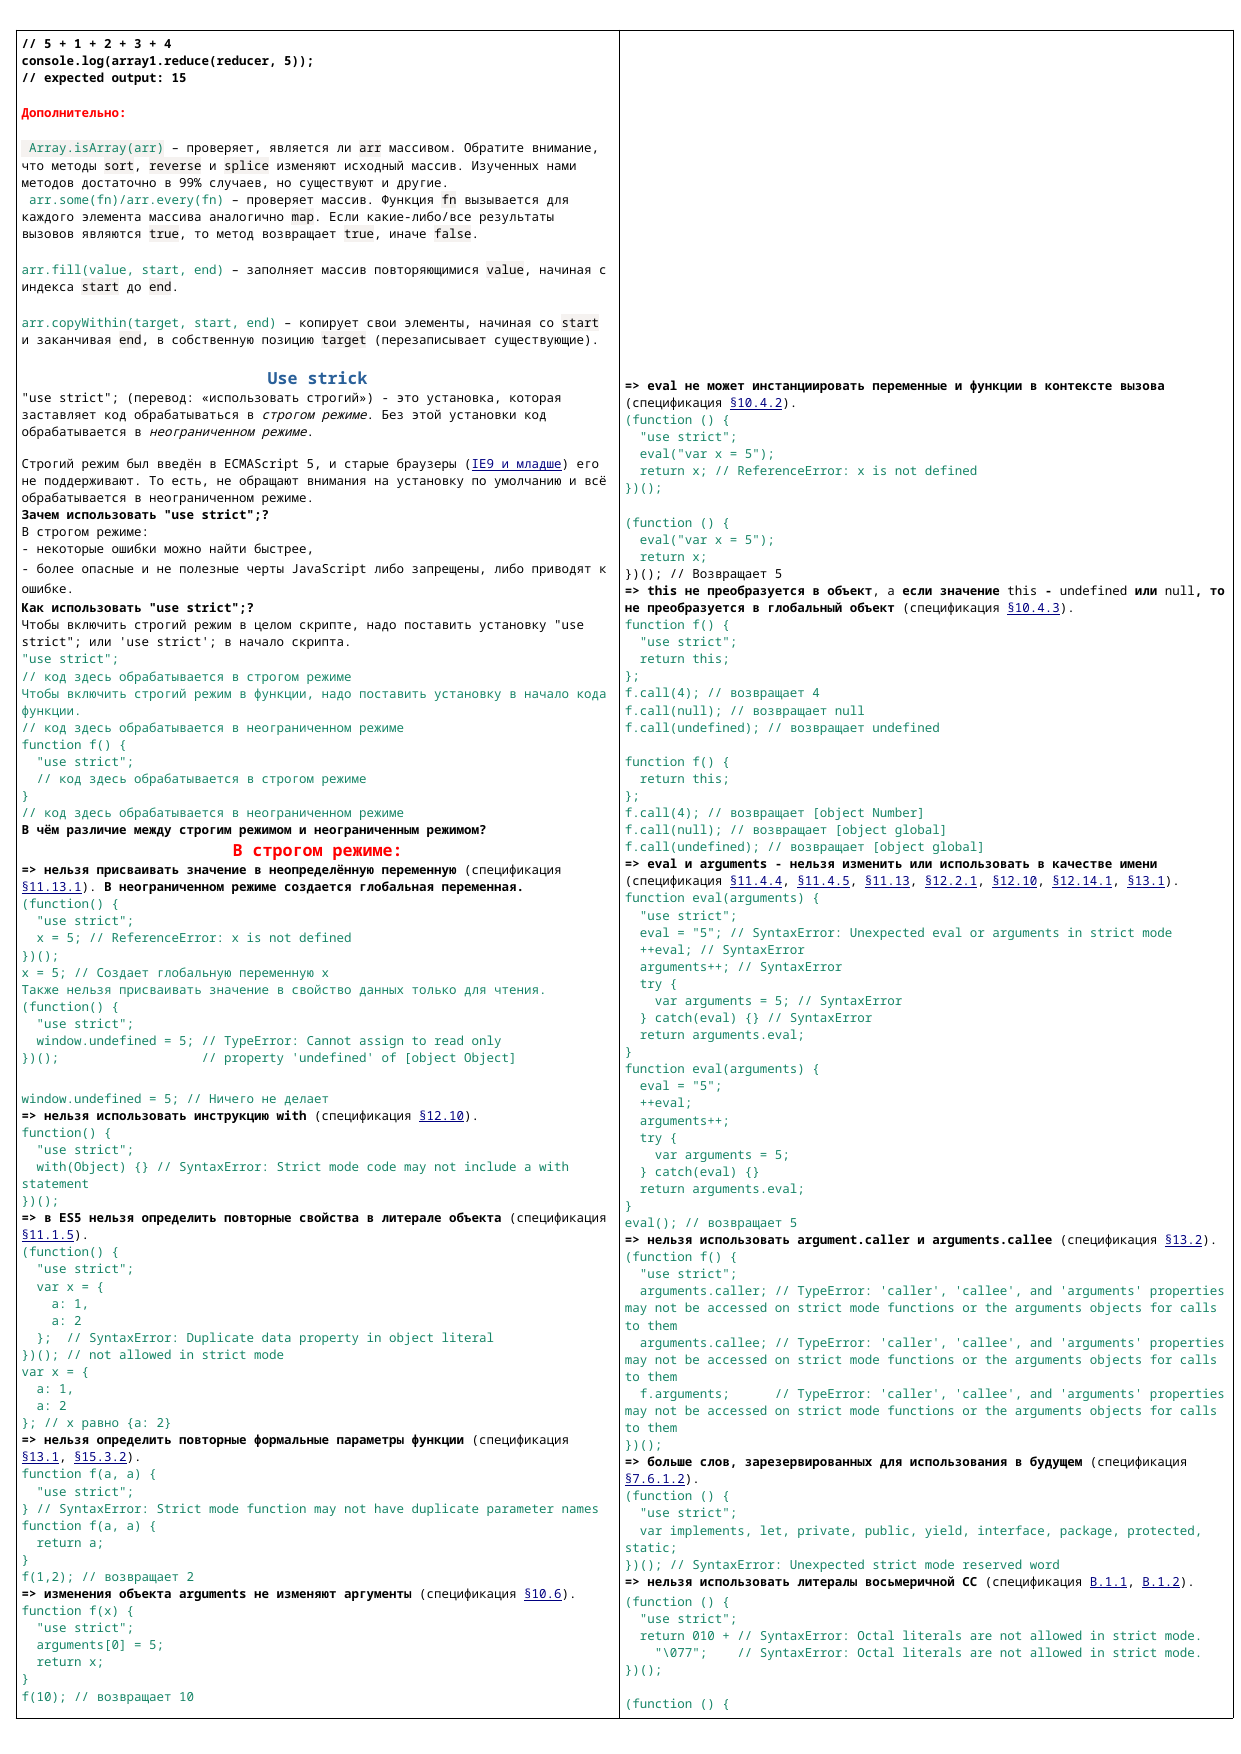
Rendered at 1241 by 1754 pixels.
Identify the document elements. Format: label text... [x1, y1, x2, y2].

table_header => eval не может инстанциировать переменные и функции в контексте вызова (спецификация §10.4.2). (function () { "use strict"; eval("var x = 5"); return x; // ReferenceError: x is not defined })(); (function () { eval("var x = 5"); return x; })(); // Возвращает 5 => this не преобразуется в объект, а если значение this - undefined или null, то не преобразуется в глобальный объект (спецификация §10.4.3). function f() { "use strict"; return this; }; f.call(4); // возвращает 4 f.call(null); // возвращает null f.call(undefined); // возвращает undefined function f() { return this; }; f.call(4); // возвращает [object Number] f.call(null); // возвращает [object global] f.call(undefined); // возвращает [object global] => eval и arguments - нельзя изменить или использовать в качестве имени (спецификация §11.4.4, §11.4.5, §11.13, §12.2.1, §12.10, §12.14.1, §13.1). function eval(arguments) { "use strict"; eval = "5"; // SyntaxError: Unexpected eval or arguments in strict mode ++eval; // SyntaxError arguments++; // SyntaxError try { var arguments = 5; // SyntaxError } catch(eval) {} // SyntaxError return arguments.eval; } function eval(arguments) { eval = "5"; ++eval; arguments++; try { var arguments = 5; } catch(eval) {} return arguments.eval; } eval(); // возвращает 5 => нельзя использовать argument.caller и arguments.callee (спецификация §13.2). (function f() { "use strict"; arguments.caller; // TypeError: 'caller', 'callee', and 'arguments' properties may not be accessed on strict mode functions or the arguments objects for calls to them arguments.callee; // TypeError: 'caller', 'callee', and 'arguments' properties may not be accessed on strict mode functions or the arguments objects for calls to them f.arguments; // TypeError: 'caller', 'callee', and 'arguments' properties may not be accessed on strict mode functions or the arguments objects for calls to them })(); => больше слов, зарезервированных для использования в будущем (спецификация §7.6.1.2). (function () { "use strict"; var implements, let, private, public, yield, interface, package, protected, static; })(); // SyntaxError: Unexpected strict mode reserved word => нельзя использовать литералы восьмеричной СС (спецификация B.1.1, B.1.2). (function () { "use strict"; return 010 + // SyntaxError: Octal literals are not allowed in strict mode. "\077"; // SyntaxError: Octal literals are not allowed in strict mode. })(); (function () { [620, 31, 1233, 1718]
table_header // 5 + 1 + 2 + 3 + 4 console.log(array1.reduce(reducer, 5)); // expected output: 15 Дополнительно: Array.isArray(arr) – проверяет, является ли arr массивом. Обратите внимание, что методы sort, reverse и splice изменяют исходный массив. Изученных нами методов достаточно в 99% случаев, но существуют и другие. arr.some(fn)/arr.every(fn) – проверяет массив. Функция fn вызывается для каждого элемента массива аналогично map. Если какие-либо/все результаты вызовов являются true, то метод возвращает true, иначе false. arr.fill(value, start, end) – заполняет массив повторяющимися value, начиная с индекса start до end. arr.copyWithin(target, start, end) – копирует свои элементы, начиная со start и заканчивая end, в собственную позицию target (перезаписывает существующие). Use strick "use strict"; (перевод: «использовать строгий») - это установка, которая заставляет код обрабатываться в строгом режиме. Без этой установки код обрабатывается в неограниченном режиме. Строгий режим был введён в ECMAScript 5, и старые браузеры (IE9 и младше) его не поддерживают. То есть, не обращают внимания на установку по умолчанию и всё обрабатывается в неограниченном режиме. Зачем использовать "use strict";? В строгом режиме: - некоторые ошибки можно найти быстрее, - более опасные и не полезные черты JavaScript либо запрещены, либо приводят к ошибке. Как использовать "use strict";? Чтобы включить строгий режим в целом скрипте, надо поставить установку "use strict"; или 'use strict'; в начало скрипта. "use strict"; // код здесь обрабатывается в строгом режиме Чтобы включить строгий режим в функции, надо поставить установку в начало кода функции. // код здесь обрабатывается в неограниченном режиме function f() { "use strict"; // код здесь обрабатывается в строгом режиме } // код здесь обрабатывается в неограниченном режиме В чём различие между строгим режимом и неограниченным режимом? В строгом режиме: => нельзя присваивать значение в неопределённую переменную (спецификация §11.13.1). В неограниченном режиме создается глобальная переменная. (function() { "use strict"; x = 5; // ReferenceError: x is not defined })(); x = 5; // Создает глобальную переменную x Также нельзя присваивать значение в свойство данных только для чтения. (function() { "use strict"; window.undefined = 5; // TypeError: Cannot assign to read only })(); // property 'undefined' of [object Object] window.undefined = 5; // Ничего не делает => нельзя использовать инструкцию with (спецификация §12.10). function() { "use strict"; with(Object) {} // SyntaxError: Strict mode code may not include a with statement })(); => в ES5 нельзя определить повторные свойства в литерале объекта (спецификация §11.1.5). (function() { "use strict"; var x = { a: 1, a: 2 }; // SyntaxError: Duplicate data property in object literal })(); // not allowed in strict mode var x = { a: 1, a: 2 }; // x равно {a: 2} => нельзя определить повторные формальные параметры функции (спецификация §13.1, §15.3.2). function f(a, a) { "use strict"; } // SyntaxError: Strict mode function may not have duplicate parameter names function f(a, a) { return a; } f(1,2); // возвращает 2 => изменения объекта arguments не изменяют аргументы (спецификация §10.6). function f(x) { "use strict"; arguments[0] = 5; return x; } f(10); // возвращает 10 [17, 31, 619, 1718]
